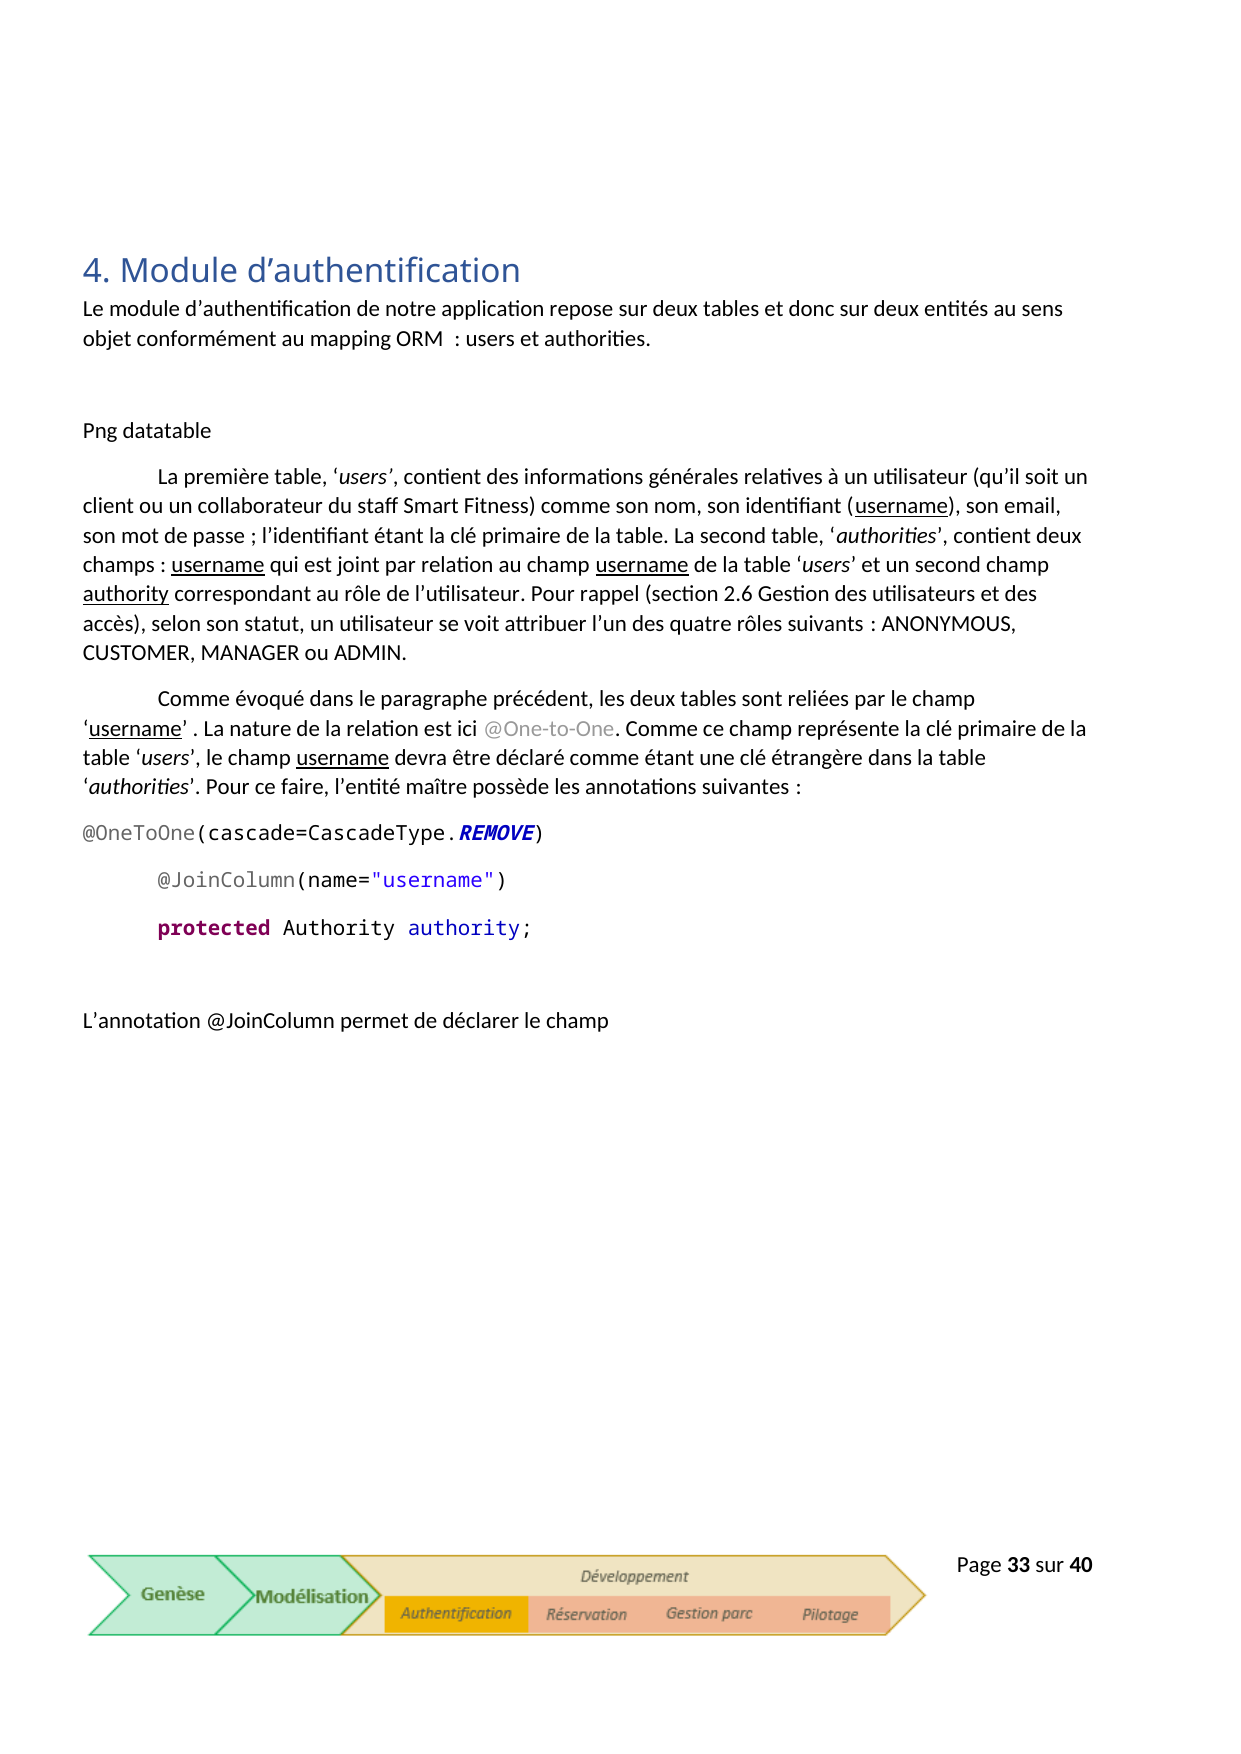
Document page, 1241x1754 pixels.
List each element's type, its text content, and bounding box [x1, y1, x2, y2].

text Comme évoqué dans le paragraphe précédent, les deux tables sont reliées par le champ ‘username’ . La nature de la relation est ici @One-to-One. Comme ce champ représente la clé primaire de la table ‘users’, le champ username devra être déclaré comme étant une clé étrangère dans la table ‘authorities’. Pour ce faire, l’entité maître possède les annotations suivantes : [83, 684, 1092, 801]
text Le module d’authentification de notre application repose sur deux tables et donc sur deux entités au sens objet conformément au mapping ORM : users et authorities. [83, 294, 1092, 352]
text protected Authority authority; [83, 913, 1092, 941]
picture [82, 1551, 930, 1640]
text Png datatable [83, 416, 1092, 444]
text La première table, ‘users’, contient des informations générales relatives à un utilisateur (qu’il soit un client ou un collaborateur du staff Smart Fitness) comme son nom, son identifiant (username), son email, son mot de passe ; l’identifiant étant la clé primaire de la table. La second table, ‘authorities’, contient deux champs : username qui est joint par relation au champ username de la table ‘users’ et un second champ authority correspondant au rôle de l’utilisateur. Pour rappel (section 2.6 Gestion des utilisateurs et des accès), selon son statut, un utilisateur se voit attribuer l’un des quatre rôles suivants : ANONYMOUS, CUSTOMER, MANAGER ou ADMIN. [83, 462, 1092, 666]
text @OneToOne(cascade=CascadeType.REMOVE) [83, 818, 1092, 847]
text @JoinColumn(name="username") [83, 866, 1092, 894]
text L’annotation @JoinColumn permet de déclarer le champ [83, 1006, 1092, 1034]
subtitle 4. Module d’authentification [83, 247, 1092, 292]
